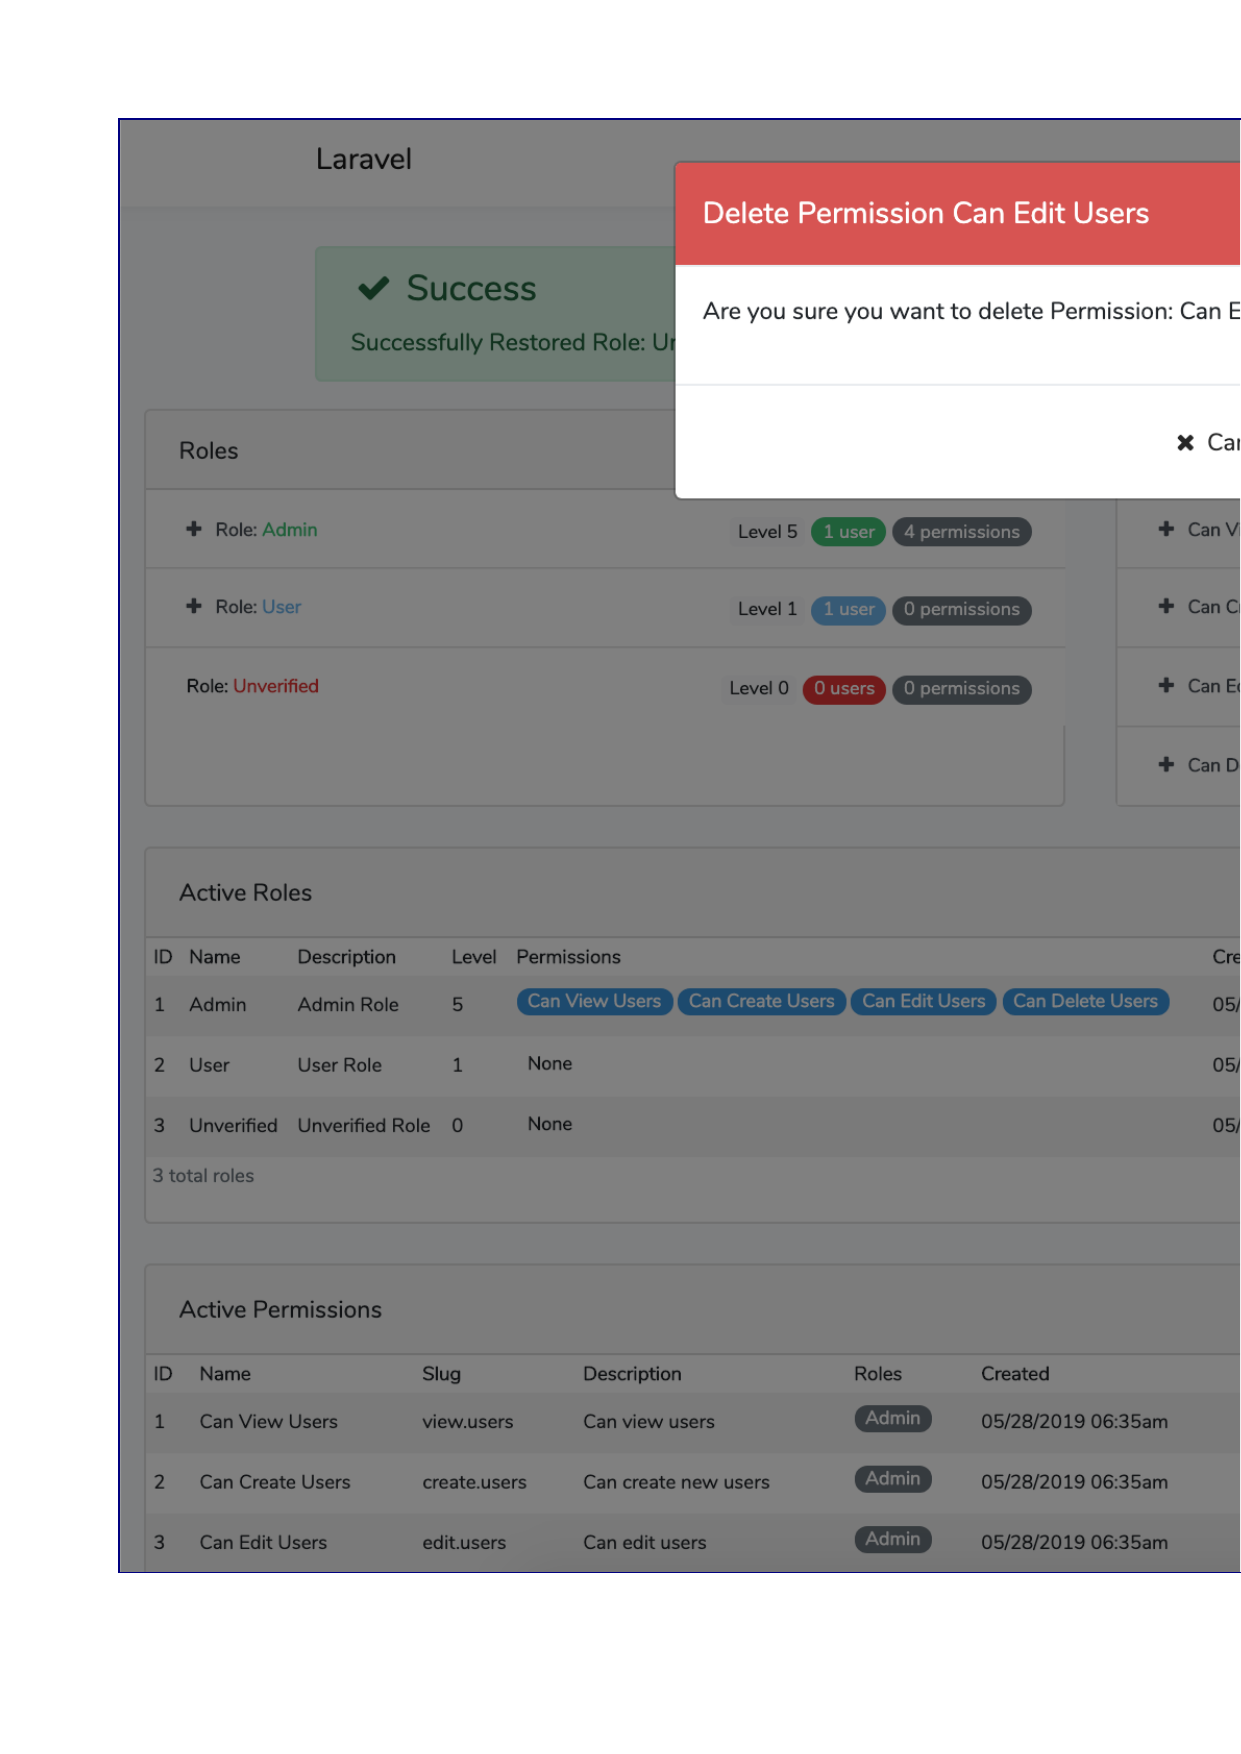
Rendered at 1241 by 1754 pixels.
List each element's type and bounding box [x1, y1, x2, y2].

picture [120, 120, 1241, 1572]
